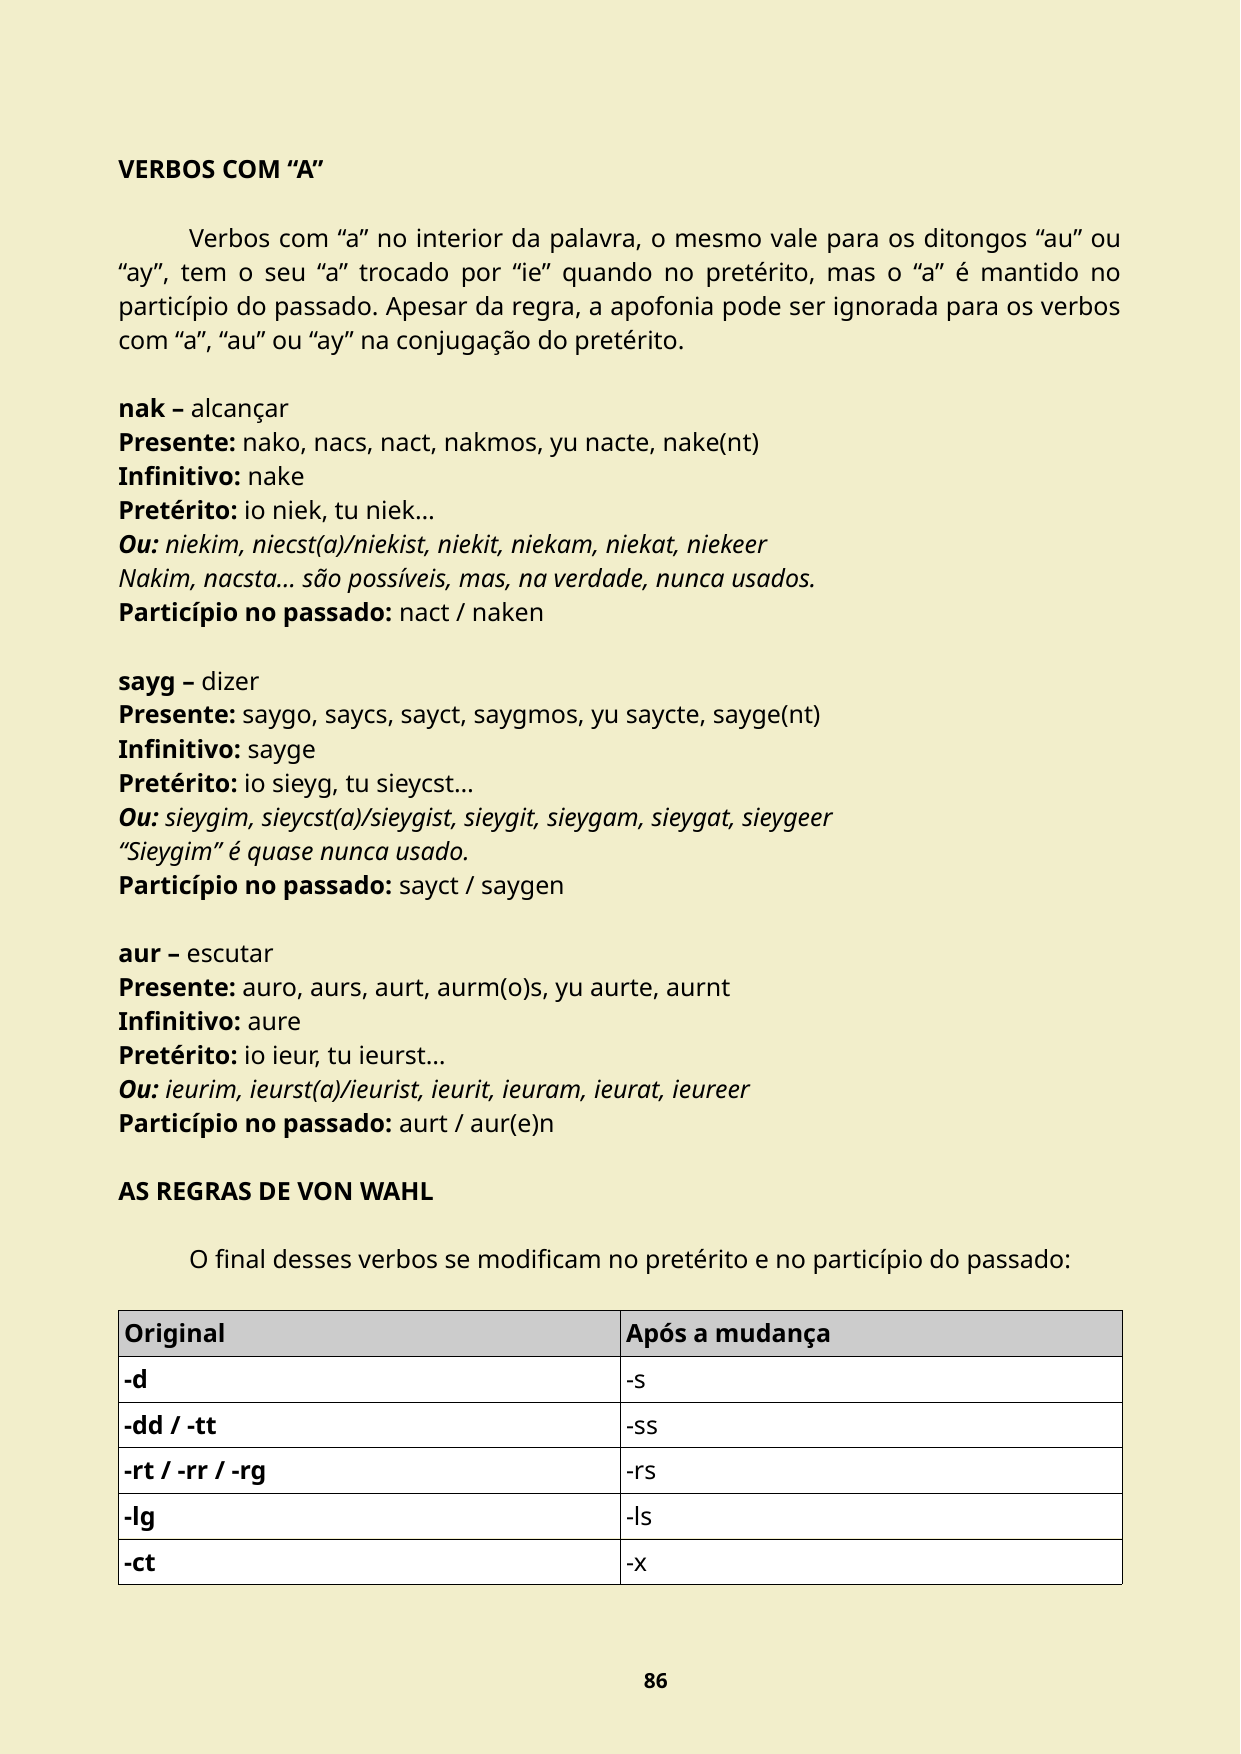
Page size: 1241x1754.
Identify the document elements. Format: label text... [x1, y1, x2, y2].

table_header Original [119, 1311, 620, 1356]
text aur – escutar [118, 936, 1122, 970]
text Pretérito: io niek, tu niek… [118, 493, 1122, 527]
text sayg – dizer [118, 663, 1122, 697]
text Particípio no passado: nact / naken [118, 595, 1122, 629]
table_cell -s [621, 1357, 1122, 1402]
text Presente: saygo, saycs, sayct, saygmos, yu saycte, sayge(nt) [118, 697, 1122, 731]
text Infinitivo: sayge [118, 731, 1122, 765]
text Pretérito: io sieyg, tu sieycst… [118, 765, 1122, 799]
table_cell -dd / -tt [119, 1403, 620, 1447]
text O final desses verbos se modificam no pretérito e no particípio do passado: [118, 1242, 1122, 1276]
text nak – alcançar [118, 391, 1122, 425]
table_cell -d [119, 1357, 620, 1402]
table_header Após a mudança [621, 1311, 1122, 1356]
text Infinitivo: aure [118, 1004, 1122, 1038]
table_cell -x [621, 1540, 1122, 1584]
text Pretérito: io ieur, tu ieurst… [118, 1038, 1122, 1072]
text Nakim, nacsta… são possíveis, mas, na verdade, nunca usados. [118, 561, 1122, 595]
text Verbos com “a” no interior da palavra, o mesmo vale para os ditongos “au” ou “ay”, tem o seu “a” trocado por “ie” quando no pretérito, mas o “a” é mantido no particípio do passado. Apesar da regra, a apofonia pode ser ignorada para os verbos com “a”, “au” ou “ay” na conjugação do pretérito. [118, 220, 1122, 357]
table_cell -lg [119, 1494, 620, 1538]
text Particípio no passado: aurt / aur(e)n [118, 1106, 1122, 1140]
table_cell -rt / -rr / -rg [119, 1448, 620, 1493]
text Ou: ieurim, ieurst(a)/ieurist, ieurit, ieuram, ieurat, ieureer [118, 1072, 1122, 1106]
text “Sieygim” é quase nunca usado. [118, 833, 1122, 867]
text Infinitivo: nake [118, 459, 1122, 493]
subtitle AS REGRAS DE VON WAHL [118, 1174, 1122, 1208]
table_cell -ss [621, 1403, 1122, 1447]
text Presente: nako, nacs, nact, nakmos, yu nacte, nake(nt) [118, 425, 1122, 459]
table_cell -rs [621, 1448, 1122, 1493]
table_cell -ct [119, 1540, 620, 1584]
table_cell -ls [621, 1494, 1122, 1538]
text Ou: sieygim, sieycst(a)/sieygist, sieygit, sieygam, sieygat, sieygeer [118, 799, 1122, 833]
text Ou: niekim, niecst(a)/niekist, niekit, niekam, niekat, niekeer [118, 527, 1122, 561]
text Presente: auro, aurs, aurt, aurm(o)s, yu aurte, aurnt [118, 970, 1122, 1004]
subtitle VERBOS COM “A” [118, 152, 1122, 186]
text Particípio no passado: sayct / saygen [118, 867, 1122, 902]
